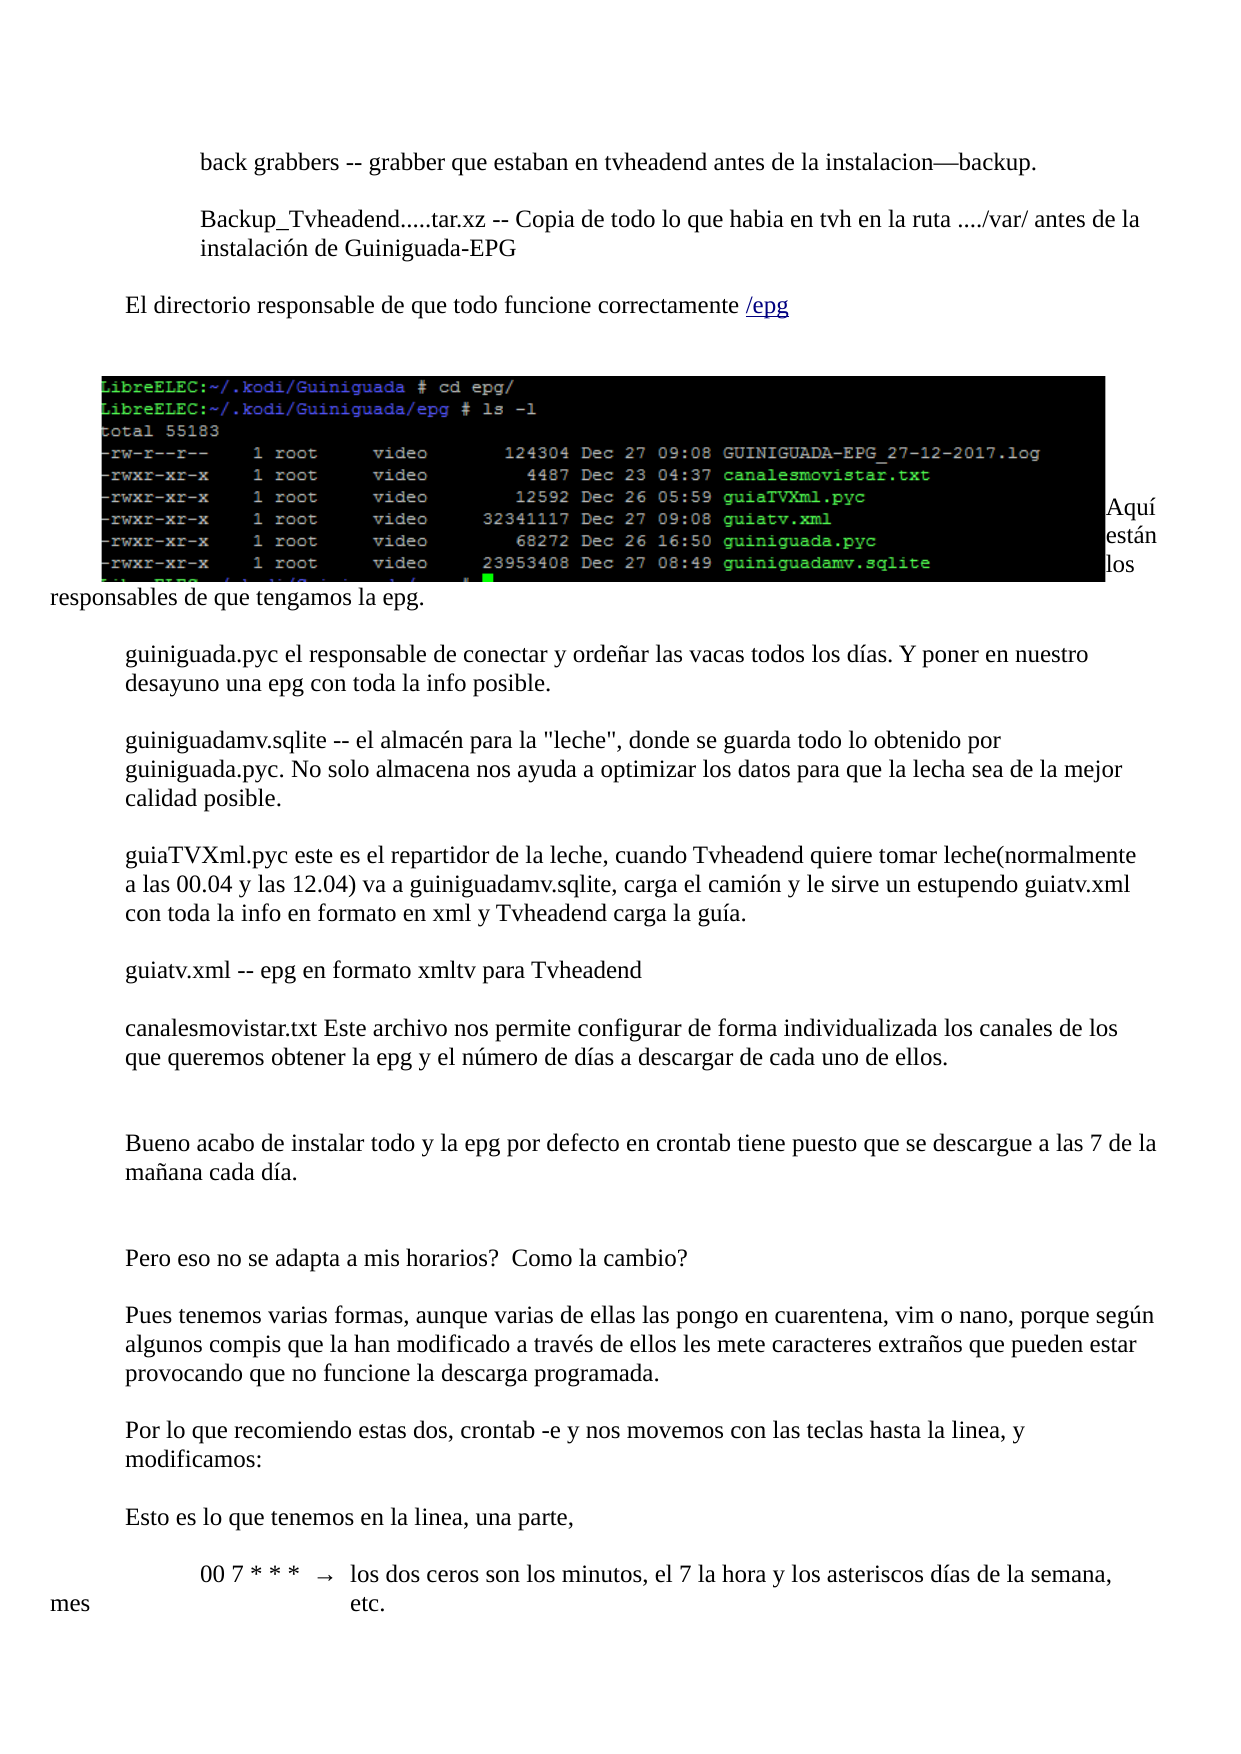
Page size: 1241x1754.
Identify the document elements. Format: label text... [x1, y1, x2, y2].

text Esto es lo que tenemos en la linea, una parte, [50, 1502, 1157, 1530]
picture [101, 376, 1106, 582]
text guiaTVXml.pyc este es el repartidor de la leche, cuando Tvheadend quiere tomar leche(normalmente a las 00.04 y las 12.04) va a guiniguadamv.sqlite, carga el camión y le sirve un estupendo guiatv.xml con toda la info en formato en xml y Tvheadend carga la guía. [50, 840, 1157, 927]
text Pues tenemos varias formas, aunque varias de ellas las pongo en cuarentena, vim o nano, porque según algunos compis que la han modificado a través de ellos les mete caracteres extraños que pueden estar provocando que no funcione la descarga programada. [50, 1300, 1157, 1387]
text Bueno acabo de instalar todo y la epg por defecto en crontab tiene puesto que se descargue a las 7 de la mañana cada día. [50, 1128, 1157, 1185]
text Pero eso no se adapta a mis horarios? Como la cambio? [50, 1243, 1157, 1272]
text canalesmovistar.txt Este archivo nos permite configurar de forma individualizada los canales de los que queremos obtener la epg y el número de días a descargar de cada uno de ellos. [50, 1013, 1157, 1070]
text Backup_Tvheadend.....tar.xz -- Copia de todo lo que habia en tvh en la ruta ..../var/ antes de la instalación de Guiniguada-EPG [50, 204, 1157, 262]
text 00 7 * * * → los dos ceros son los minutos, el 7 la hora y los asteriscos días de la semana, mes etc. [50, 1559, 1157, 1617]
text guiniguada.pyc el responsable de conectar y ordeñar las vacas todos los días. Y poner en nuestro desayuno una epg con toda la info posible. [50, 639, 1157, 697]
text Por lo que recomiendo estas dos, crontab -e y nos movemos con las teclas hasta la linea, y modificamos: [50, 1415, 1157, 1473]
text guiniguadamv.sqlite -- el almacén para la "leche", donde se guarda todo lo obtenido por guiniguada.pyc. No solo almacena nos ayuda a optimizar los datos para que la lecha sea de la mejor calidad posible. [50, 725, 1157, 812]
text guiatv.xml -- epg en formato xmltv para Tvheadend [50, 955, 1157, 984]
text back grabbers -- grabber que estaban en tvheadend antes de la instalacion—backup. [50, 147, 1157, 176]
text Aquí están los responsables de que tengamos la epg. [50, 463, 1157, 610]
text El directorio responsable de que todo funcione correctamente /epg [50, 291, 1157, 319]
